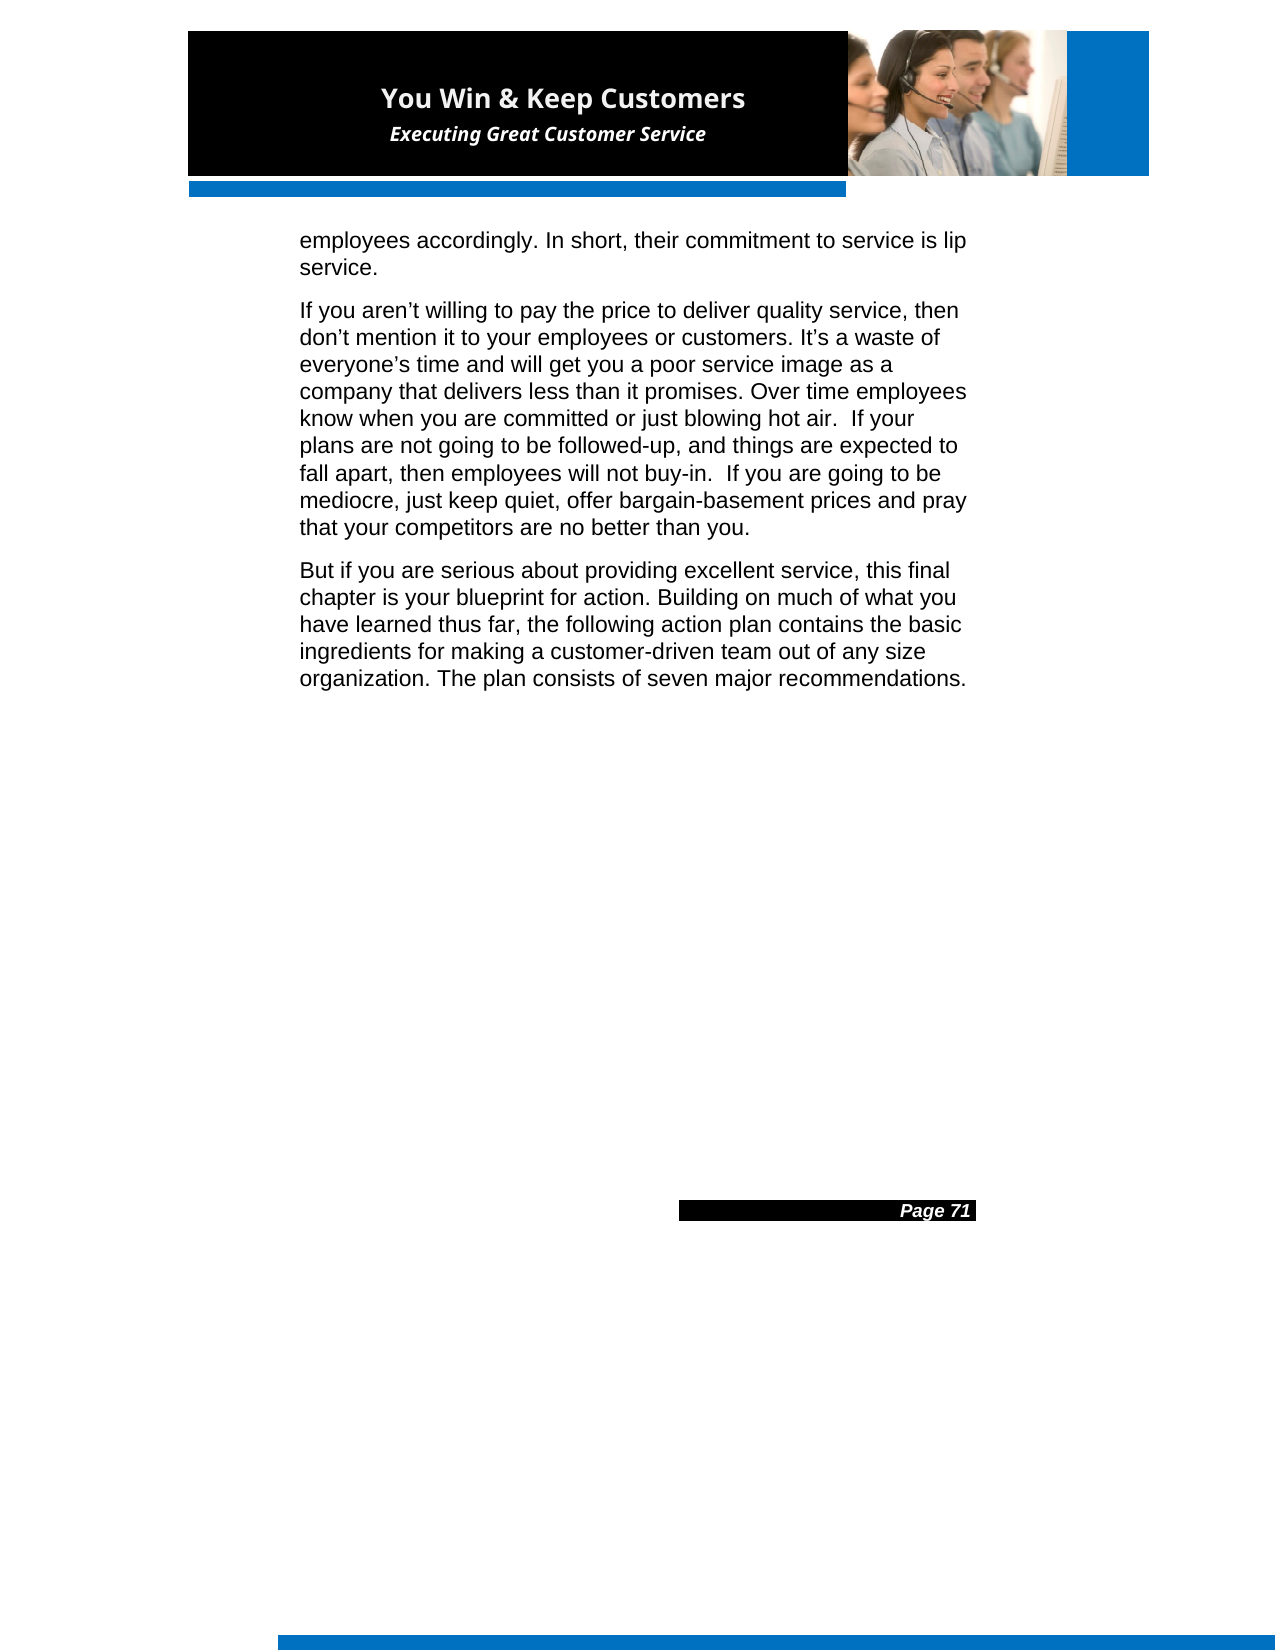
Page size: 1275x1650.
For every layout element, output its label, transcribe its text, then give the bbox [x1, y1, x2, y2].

text But if you are serious about providing excellent service, this final chapter is your blueprint for action. Building on much of what you have learned thus far, the following action plan contains the basic ingredients for making a customer-driven team out of any size organization. The plan consists of seven major recommendations. [299, 557, 975, 691]
text employees accordingly. In short, their commitment to service is lip service. [299, 227, 975, 281]
text If you aren’t willing to pay the price to deliver quality service, then don’t mention it to your employees or customers. It’s a waste of everyone’s time and will get you a poor service image as a company that delivers less than it promises. Over time employees know when you are committed or just blowing hot air. If your plans are not going to be followed-up, and things are expected to fall apart, then employees will not buy-in. If you are going to be mediocre, just keep quiet, offer bargain-basement prices and pray that your competitors are no better than you. [299, 297, 975, 540]
